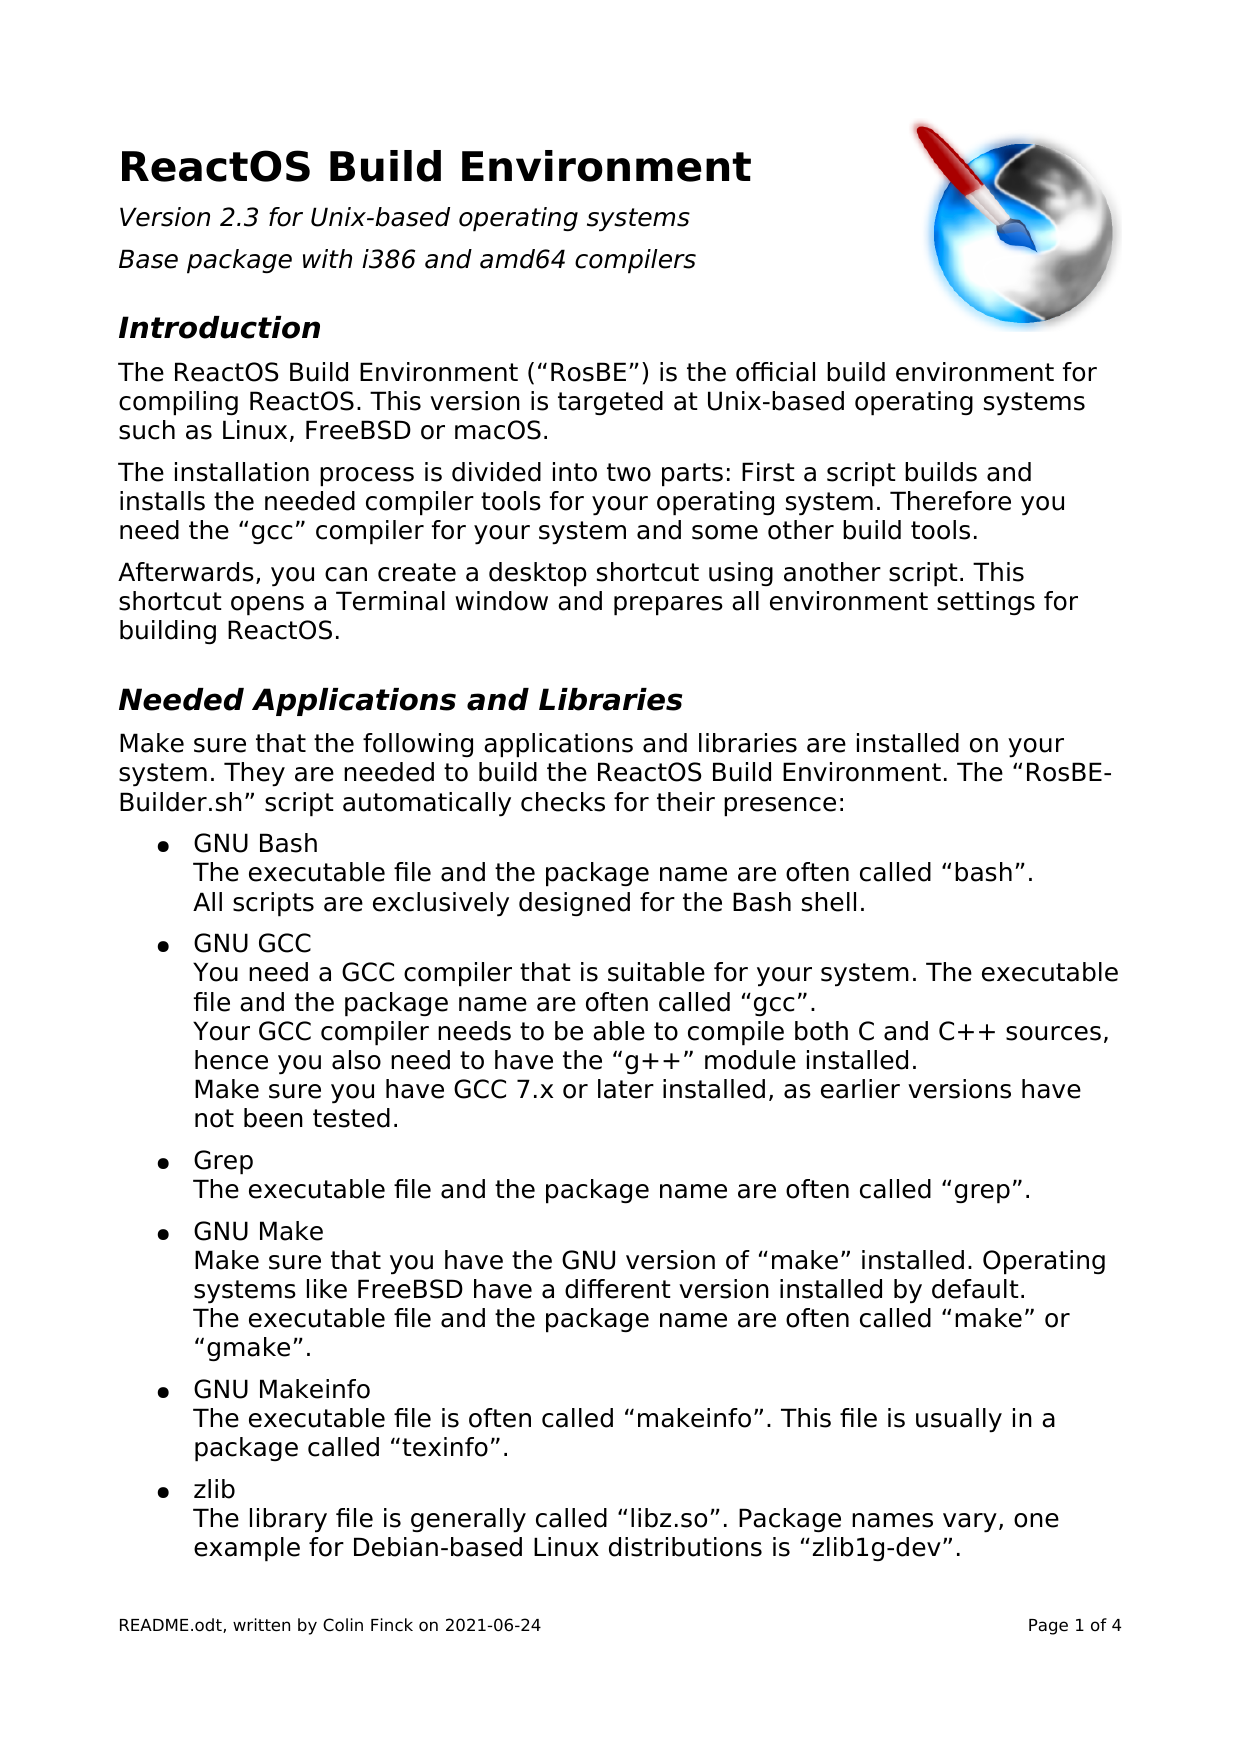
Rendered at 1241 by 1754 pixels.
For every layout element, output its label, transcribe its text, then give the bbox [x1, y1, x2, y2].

list GNU Bash The executable file and the package name are often called “bash”. All scripts are exclusively designed for the Bash shell. [156, 829, 1122, 917]
list GNU GCC You need a GCC compiler that is suitable for your system. The executable file and the package name are often called “gcc”. Your GCC compiler needs to be able to compile both C and C++ sources, hence you also need to have the “g++” module installed. Make sure you have GCC 7.x or later installed, as earlier versions have not been tested. [156, 929, 1122, 1133]
subtitle ReactOS Build Environment [118, 143, 908, 191]
picture [908, 118, 1122, 332]
text The ReactOS Build Environment (“RosBE”) is the official build environment for compiling ReactOS. This version is targeted at Unix-based operating systems such as Linux, FreeBSD or macOS. [118, 358, 1122, 445]
list zlib The library file is generally called “libz.so”. Package names vary, one example for Debian-based Linux distributions is “zlib1g-dev”. [156, 1475, 1122, 1563]
text Afterwards, you can create a desktop shortcut using another script. This shortcut opens a Terminal window and prepares all environment settings for building ReactOS. [118, 558, 1122, 645]
list GNU Makeinfo The executable file is often called “makeinfo”. This file is usually in a package called “texinfo”. [156, 1375, 1122, 1463]
text The installation process is divided into two parts: First a script builds and installs the needed compiler tools for your operating system. Therefore you need the “gcc” compiler for your system and some other build tools. [118, 458, 1122, 545]
text Version 2.3 for Unix-based operating systems [118, 203, 908, 232]
list Grep The executable file and the package name are often called “grep”. [156, 1146, 1122, 1204]
text Base package with i386 and amd64 compilers [118, 245, 908, 274]
list GNU Make Make sure that you have the GNU version of “make” installed. Operating systems like FreeBSD have a different version installed by default. The executable file and the package name are often called “make” or “gmake”. [156, 1217, 1122, 1363]
subtitle Introduction [118, 311, 1122, 345]
text Make sure that the following applications and libraries are installed on your system. They are needed to build the ReactOS Build Environment. The “RosBE-Builder.sh” script automatically checks for their presence: [118, 729, 1122, 817]
subtitle Needed Applications and Libraries [118, 683, 1122, 717]
